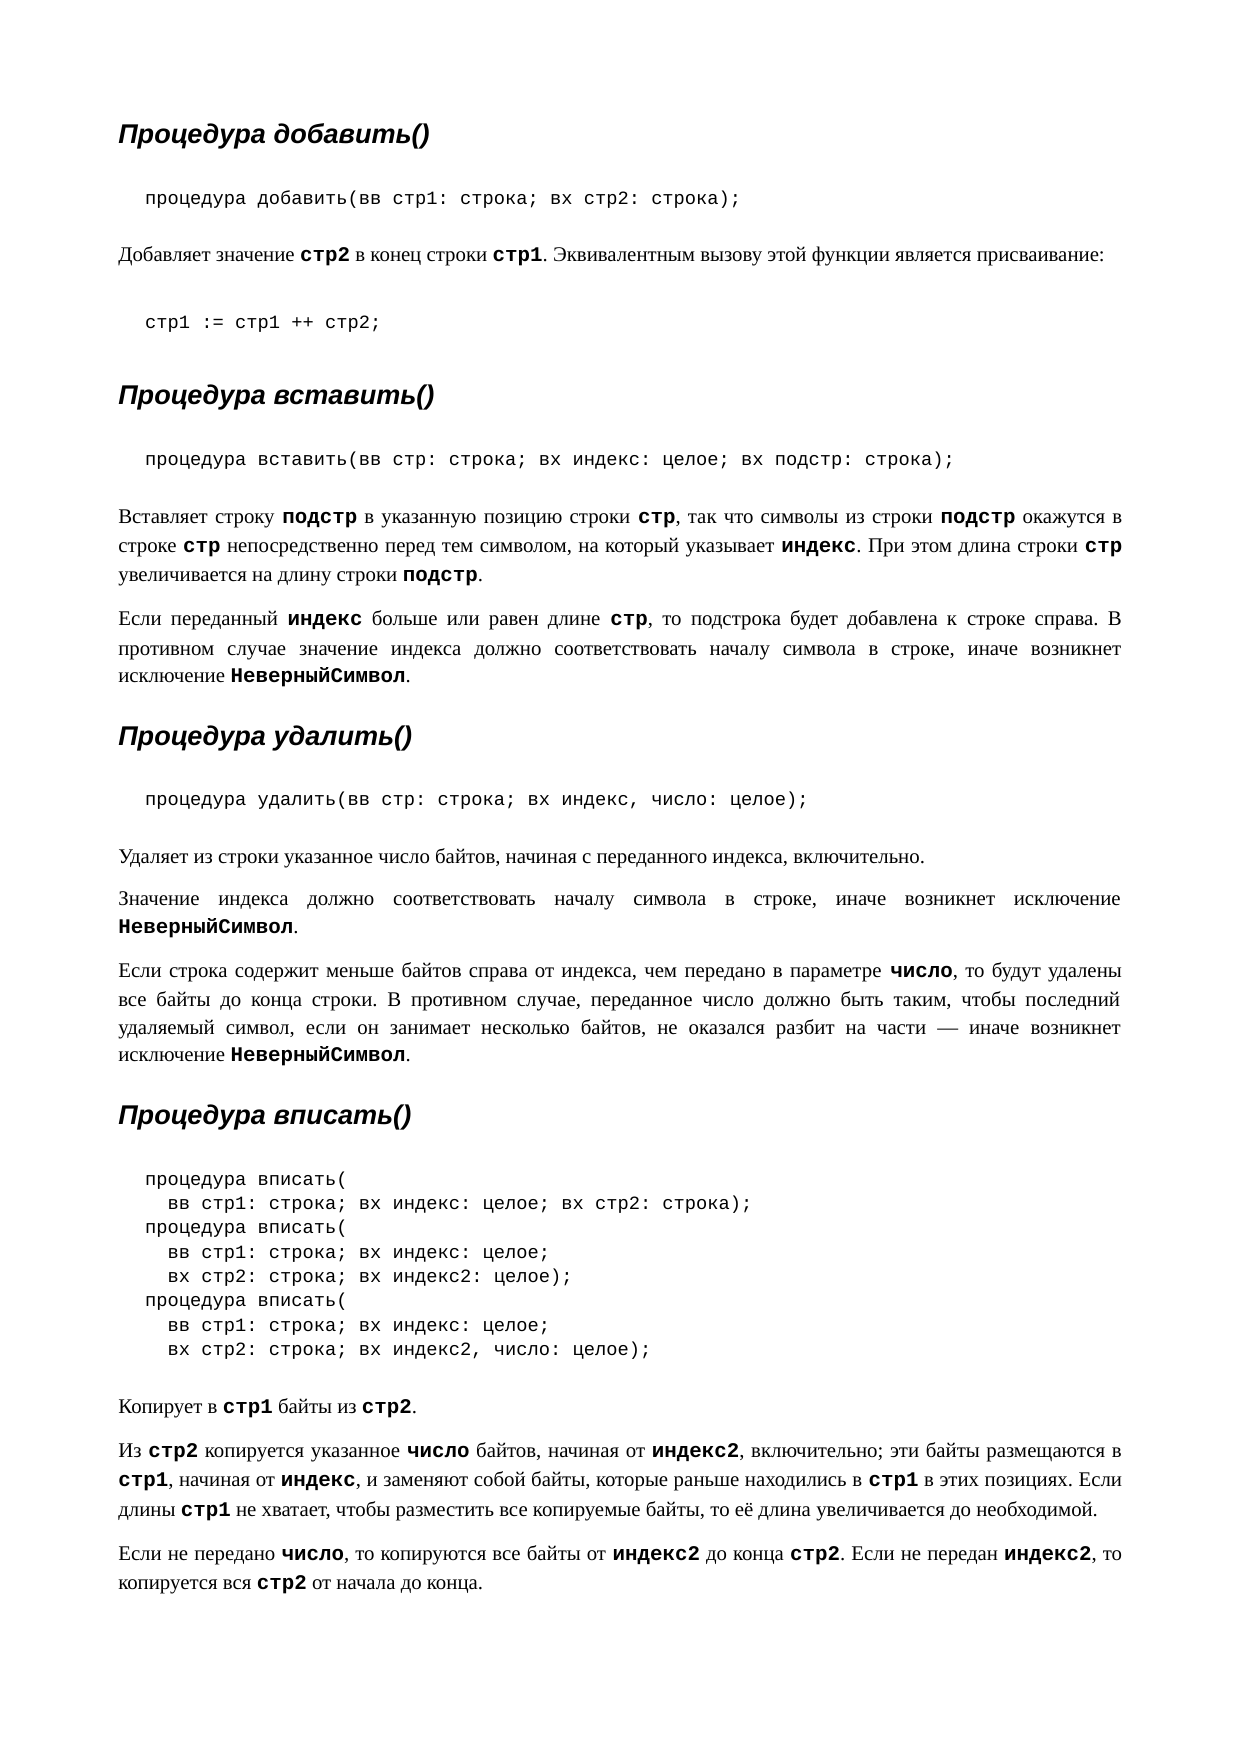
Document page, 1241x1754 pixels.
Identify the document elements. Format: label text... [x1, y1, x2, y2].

text Удаляет из строки указанное число байтов, начиная с переданного индекса, включительно. [118, 844, 1122, 868]
subtitle Процедура вставить() [118, 379, 1122, 411]
text Значение индекса должно соответствовать началу символа в строке, иначе возникнет исключение НеверныйСимвол. [118, 886, 1122, 939]
text процедура добавить(вв стр1: строка; вх стр2: строка); [136, 179, 1104, 218]
text Из стр2 копируется указанное число байтов, начиная от индекс2, включительно; эти байты размещаются в стр1, начиная от индекс, и заменяют собой байты, которые раньше находились в стр1 в этих позициях. Если длины стр1 не хватает, чтобы разместить все копируемые байты, то её длина увеличивается до необходимой. [118, 1438, 1122, 1522]
text Если переданный индекс больше или равен длине стр, то подстрока будет добавлена к строке справа. В противном случае значение индекса должно соответствовать началу символа в строке, иначе возникнет исключение НеверныйСимвол. [118, 606, 1122, 689]
text Если не передано число, то копируются все байты от индекс2 до конца стр2. Если не передан индекс2, то копируется вся стр2 от начала до конца. [118, 1541, 1122, 1596]
text процедура вставить(вв стр: строка; вх индекс: целое; вх подстр: строка); [136, 441, 1104, 480]
subtitle Процедура добавить() [118, 118, 1122, 149]
text Вставляет строку подстр в указанную позицию строки стр, так что символы из строки подстр окажутся в строке стр непосредственно перед тем символом, на который указывает индекс. При этом длина строки стр увеличивается на длину строки подстр. [118, 503, 1122, 588]
text процедура вписать( вв стр1: строка; вх индекс: целое; вх стр2: строка; вх индекс2, число: целое); [136, 1282, 1104, 1370]
text процедура вписать( вв стр1: строка; вх индекс: целое; вх стр2: строка; вх индекс2: целое); [136, 1209, 1104, 1282]
text стр1 := стр1 ++ стр2; [136, 304, 1104, 343]
text Добавляет значение стр2 в конец строки стр1. Эквивалентным вызову этой функции является присваивание: [118, 242, 1122, 268]
subtitle Процедура вписать() [118, 1099, 1122, 1130]
text Если строка содержит меньше байтов справа от индекса, чем передано в параметре число, то будут удалены все байты до конца строки. В противном случае, переданное число должно быть таким, чтобы последний удаляемый символ, если он занимает несколько байтов, не оказался разбит на части — иначе возникнет исключение НеверныйСимвол. [118, 958, 1122, 1068]
text процедура вписать( вв стр1: строка; вх индекс: целое; вх стр2: строка); [136, 1161, 1104, 1209]
text процедура удалить(вв стр: строка; вх индекс, число: целое); [136, 781, 1104, 820]
text Копирует в стр1 байты из стр2. [118, 1394, 1122, 1419]
subtitle Процедура удалить() [118, 720, 1122, 751]
